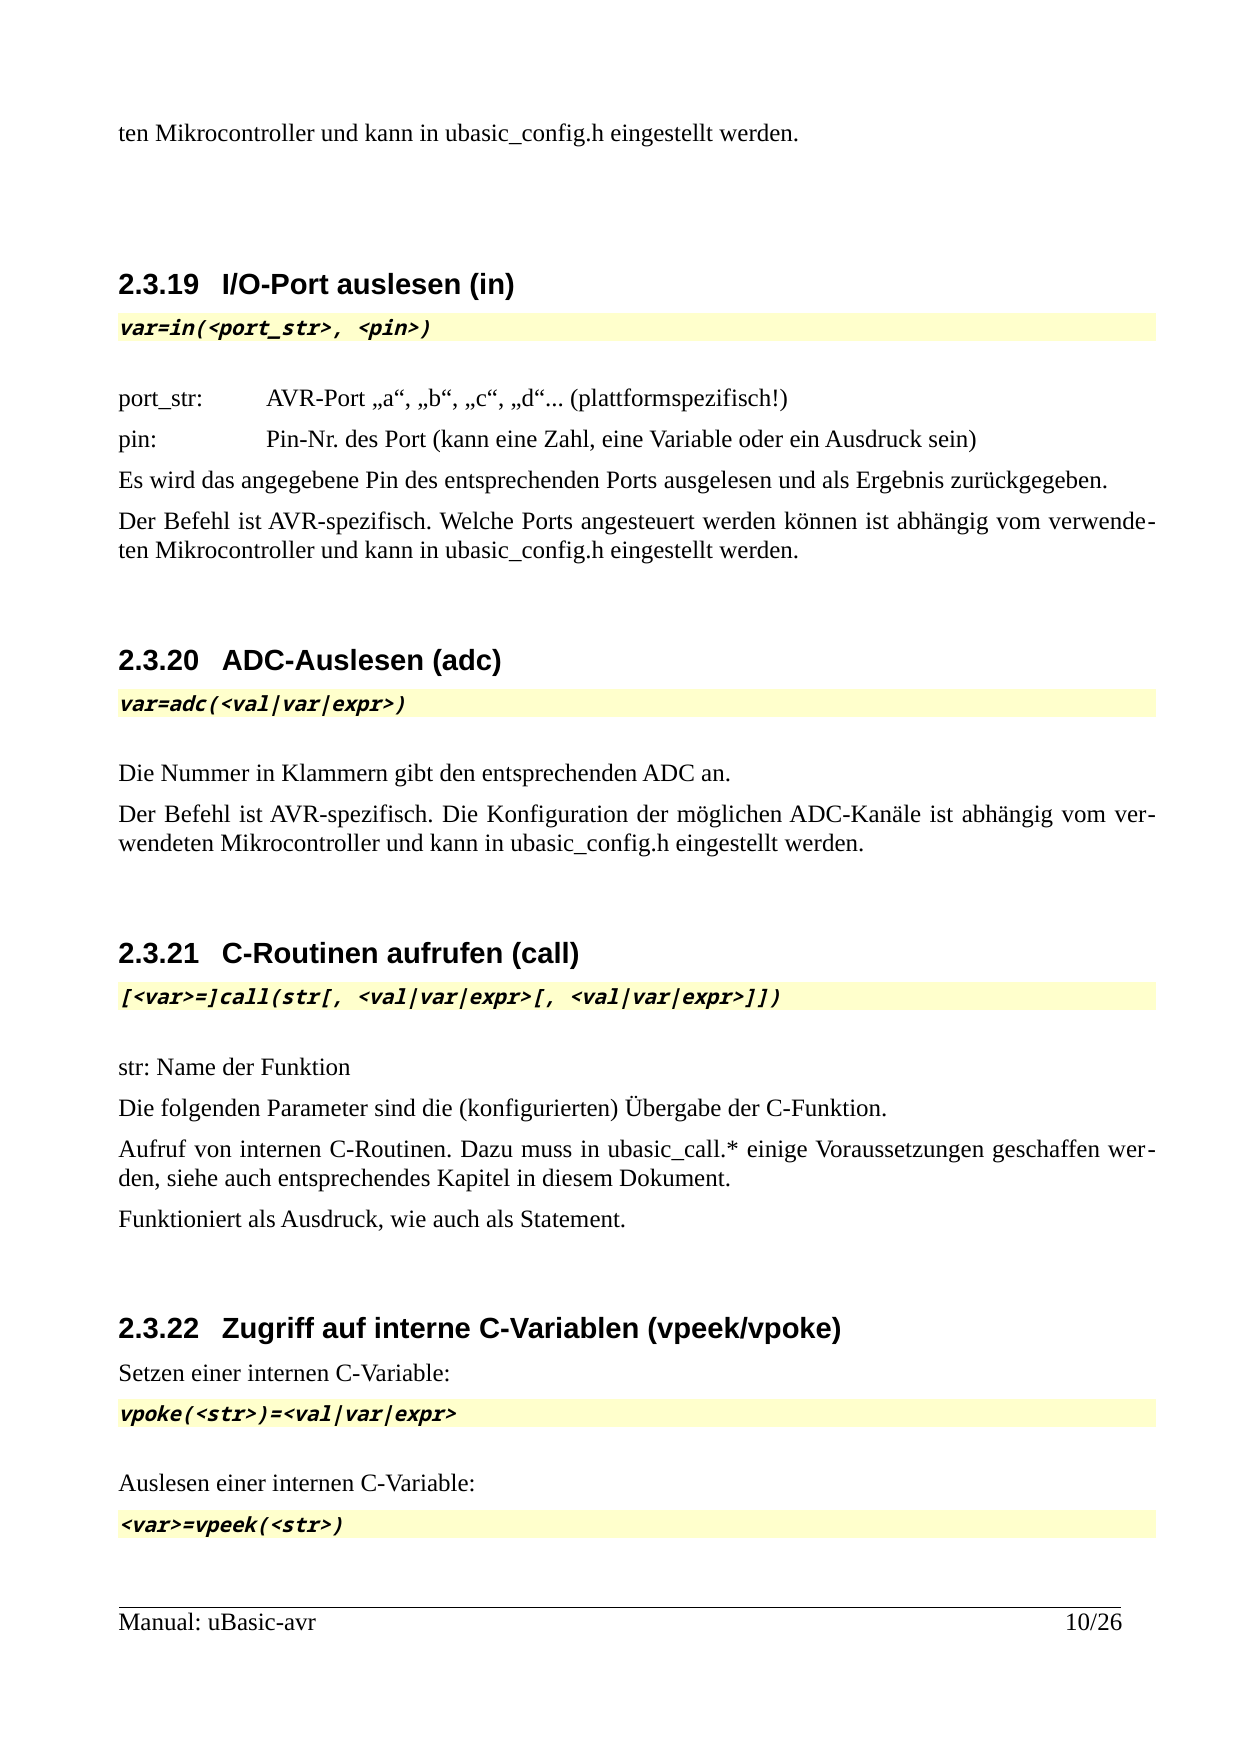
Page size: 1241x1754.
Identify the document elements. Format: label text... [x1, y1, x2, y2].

text Funktioniert als Ausdruck, wie auch als Statement. [118, 1204, 1156, 1233]
subtitle ADC-Auslesen (adc) [118, 643, 1156, 676]
text ten Mikrocontroller und kann in ubasic_config.h eingestellt werden. [118, 118, 1156, 147]
text Auslesen einer internen C-Variable: [118, 1468, 1156, 1497]
text Der Befehl ist AVR-spezifisch. Die Konfiguration der möglichen ADC-Kanäle ist abhängig vom ver­wendeten Mikrocontroller und kann in ubasic_config.h eingestellt werden. [118, 799, 1156, 857]
text Setzen einer internen C-Variable: [118, 1358, 1156, 1386]
text <var>=vpeek(<str>) [118, 1510, 1156, 1538]
subtitle I/O-Port auslesen (in) [118, 267, 1156, 300]
text pin: Pin-Nr. des Port (kann eine Zahl, eine Variable oder ein Ausdruck sein) [118, 424, 1156, 453]
subtitle C-Routinen aufrufen (call) [118, 936, 1156, 969]
subtitle Zugriff auf interne C-Variablen (vpeek/vpoke) [118, 1312, 1156, 1345]
text str: Name der Funktion [118, 1052, 1156, 1080]
text port_str: AVR-Port „a“, „b“, „c“, „d“... (plattformspezifisch!) [118, 383, 1156, 411]
text [<var>=]call(str[, <val|var|expr>[, <val|var|expr>]]) [118, 982, 1156, 1010]
text Die Nummer in Klammern gibt den entsprechenden ADC an. [118, 758, 1156, 787]
text vpoke(<str>)=<val|var|expr> [118, 1399, 1156, 1427]
text Die folgenden Parameter sind die (konfigurierten) Übergabe der C-Funktion. [118, 1093, 1156, 1122]
text Es wird das angegebene Pin des entsprechenden Ports ausgelesen und als Ergebnis zurückgegeben. [118, 465, 1156, 494]
text var=adc(<val|var|expr>) [118, 689, 1156, 717]
text Aufruf von internen C-Routinen. Dazu muss in ubasic_call.* einige Voraussetzungen geschaffen wer­den, siehe auch entsprechendes Kapitel in diesem Dokument. [118, 1134, 1156, 1192]
text var=in(<port_str>, <pin>) [118, 313, 1156, 341]
text Der Befehl ist AVR-spezifisch. Welche Ports angesteuert werden können ist abhängig vom verwende­ten Mikrocontroller und kann in ubasic_config.h eingestellt werden. [118, 506, 1156, 564]
